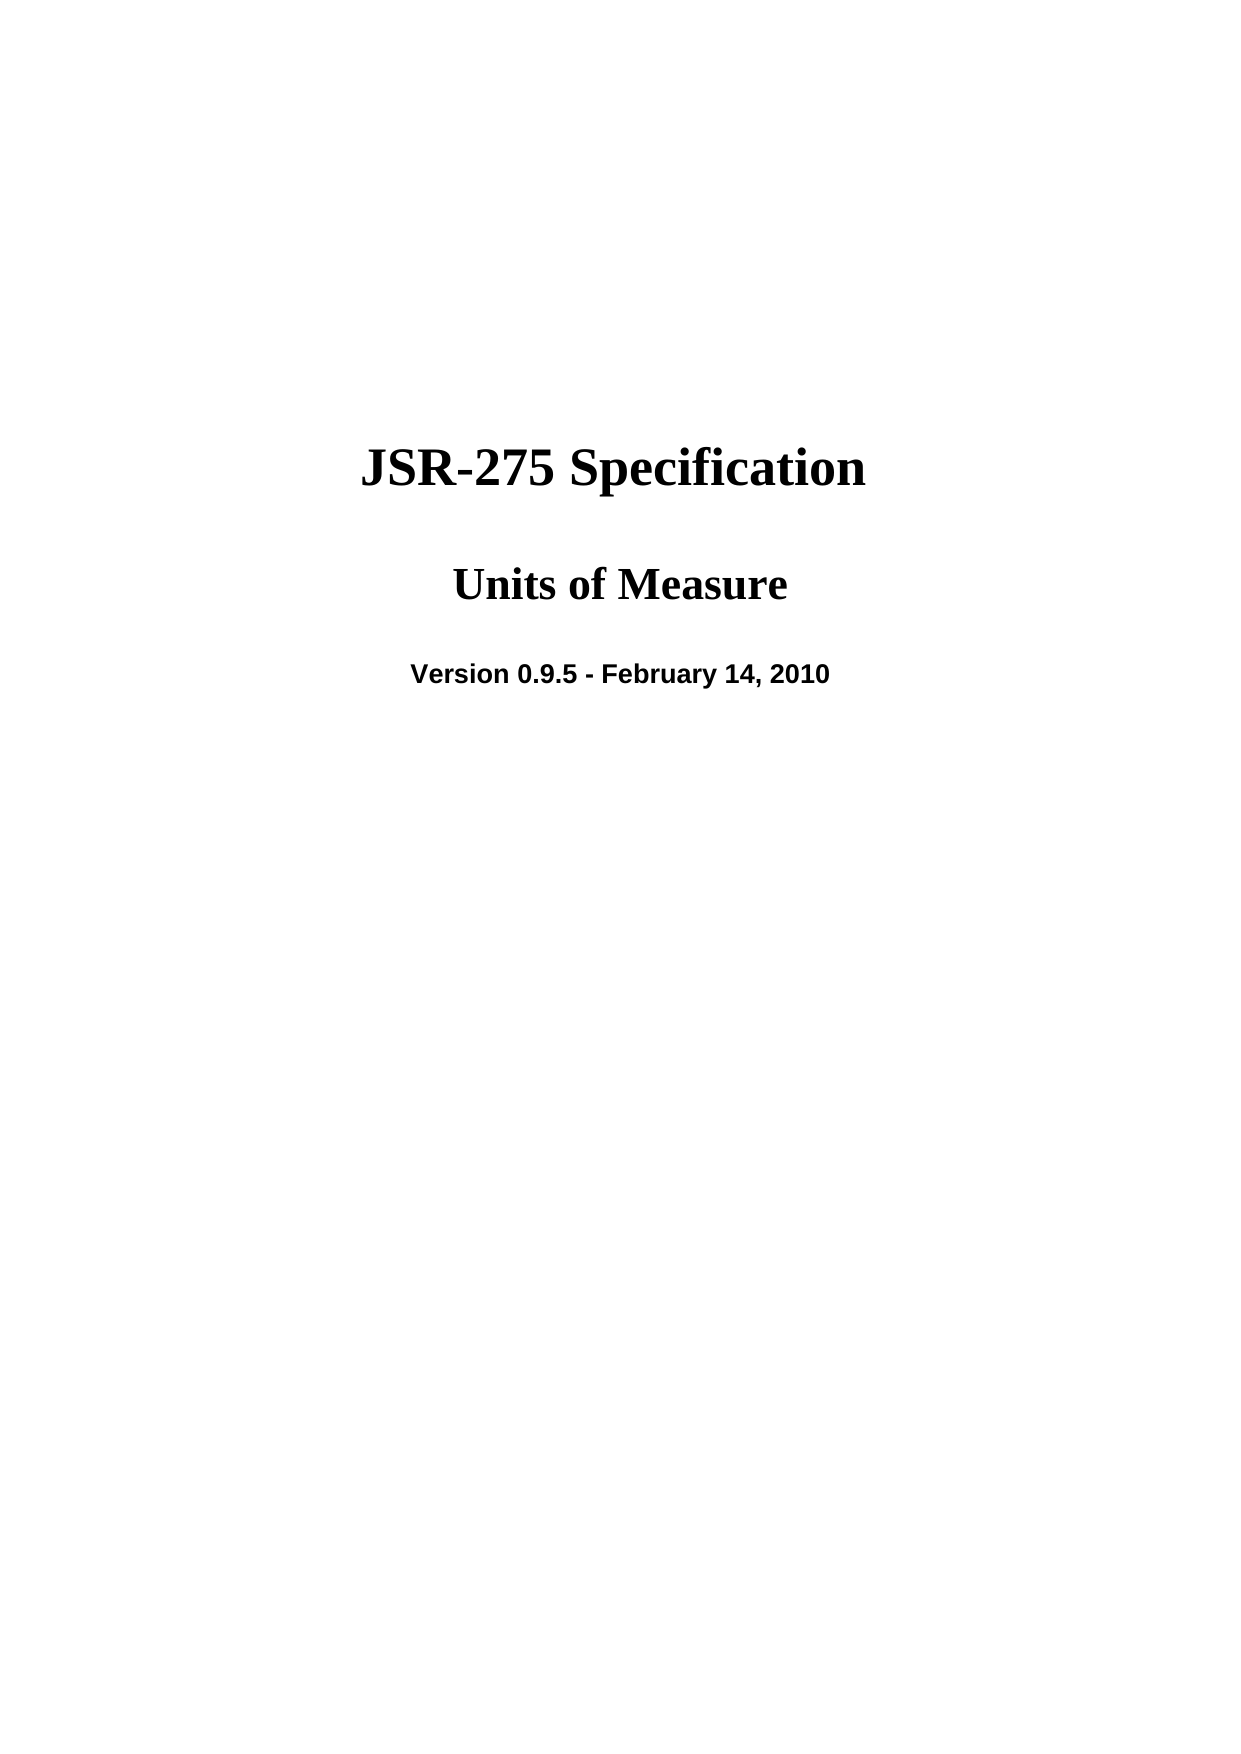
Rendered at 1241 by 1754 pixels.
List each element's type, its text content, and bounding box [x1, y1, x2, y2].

title JSR-275 Specification [118, 437, 1122, 497]
subtitle Units of Measure [118, 559, 1122, 609]
text Version 0.9.5 - February 14, 2010 [118, 659, 1122, 689]
